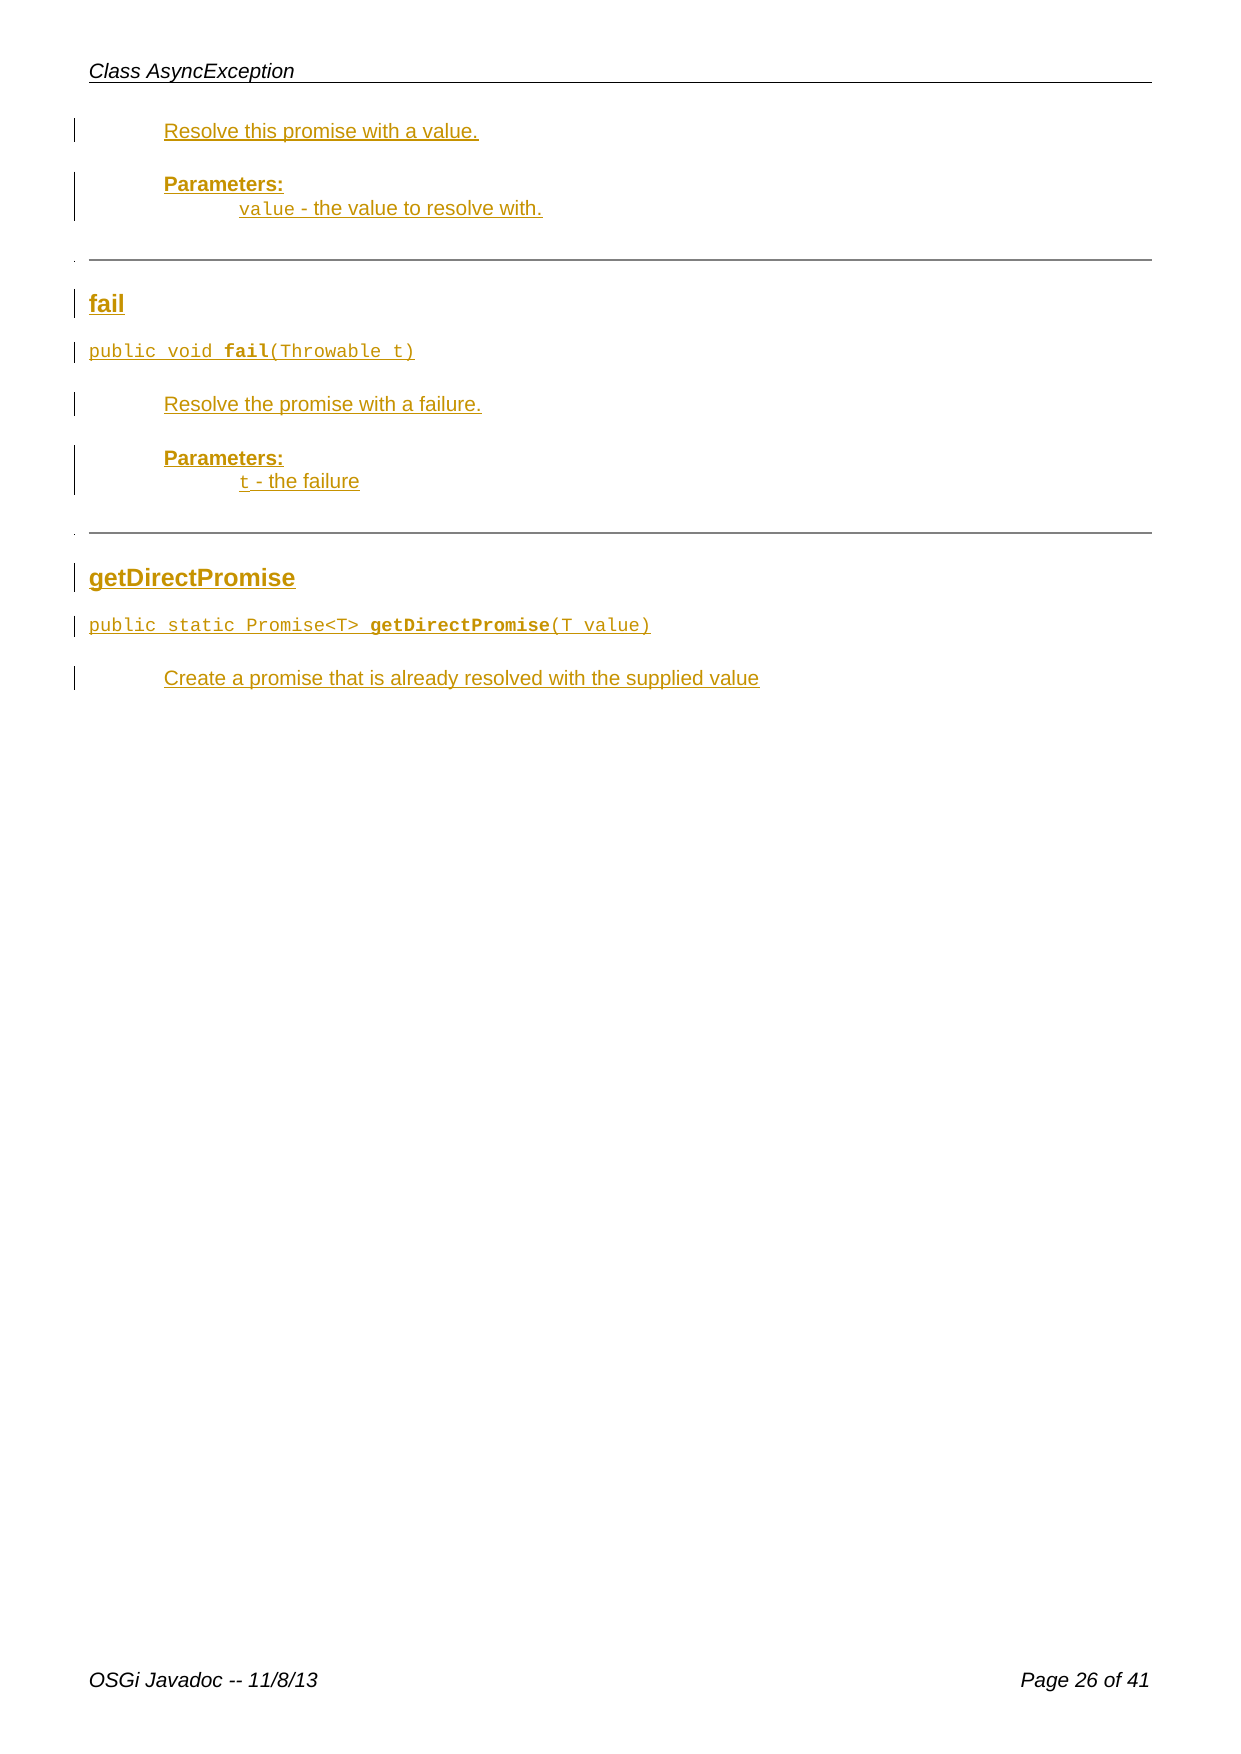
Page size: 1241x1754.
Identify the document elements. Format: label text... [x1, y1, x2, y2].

text public static Promise<T> getDirectPromise(T value) [88, 616, 1152, 637]
subtitle fail [88, 289, 1152, 318]
text Resolve the promise with a failure. [163, 392, 1152, 416]
text Create a promise that is already resolved with the supplied value [163, 666, 1152, 690]
text public void fail(Throwable t) [88, 342, 1152, 363]
text Resolve this promise with a value. [163, 118, 1152, 142]
text Parameters: [163, 445, 1152, 469]
subtitle getDirectPromise [88, 563, 1152, 592]
text t - the failure [238, 469, 1152, 494]
text value - the value to resolve with. [238, 196, 1152, 221]
text Parameters: [163, 172, 1152, 196]
